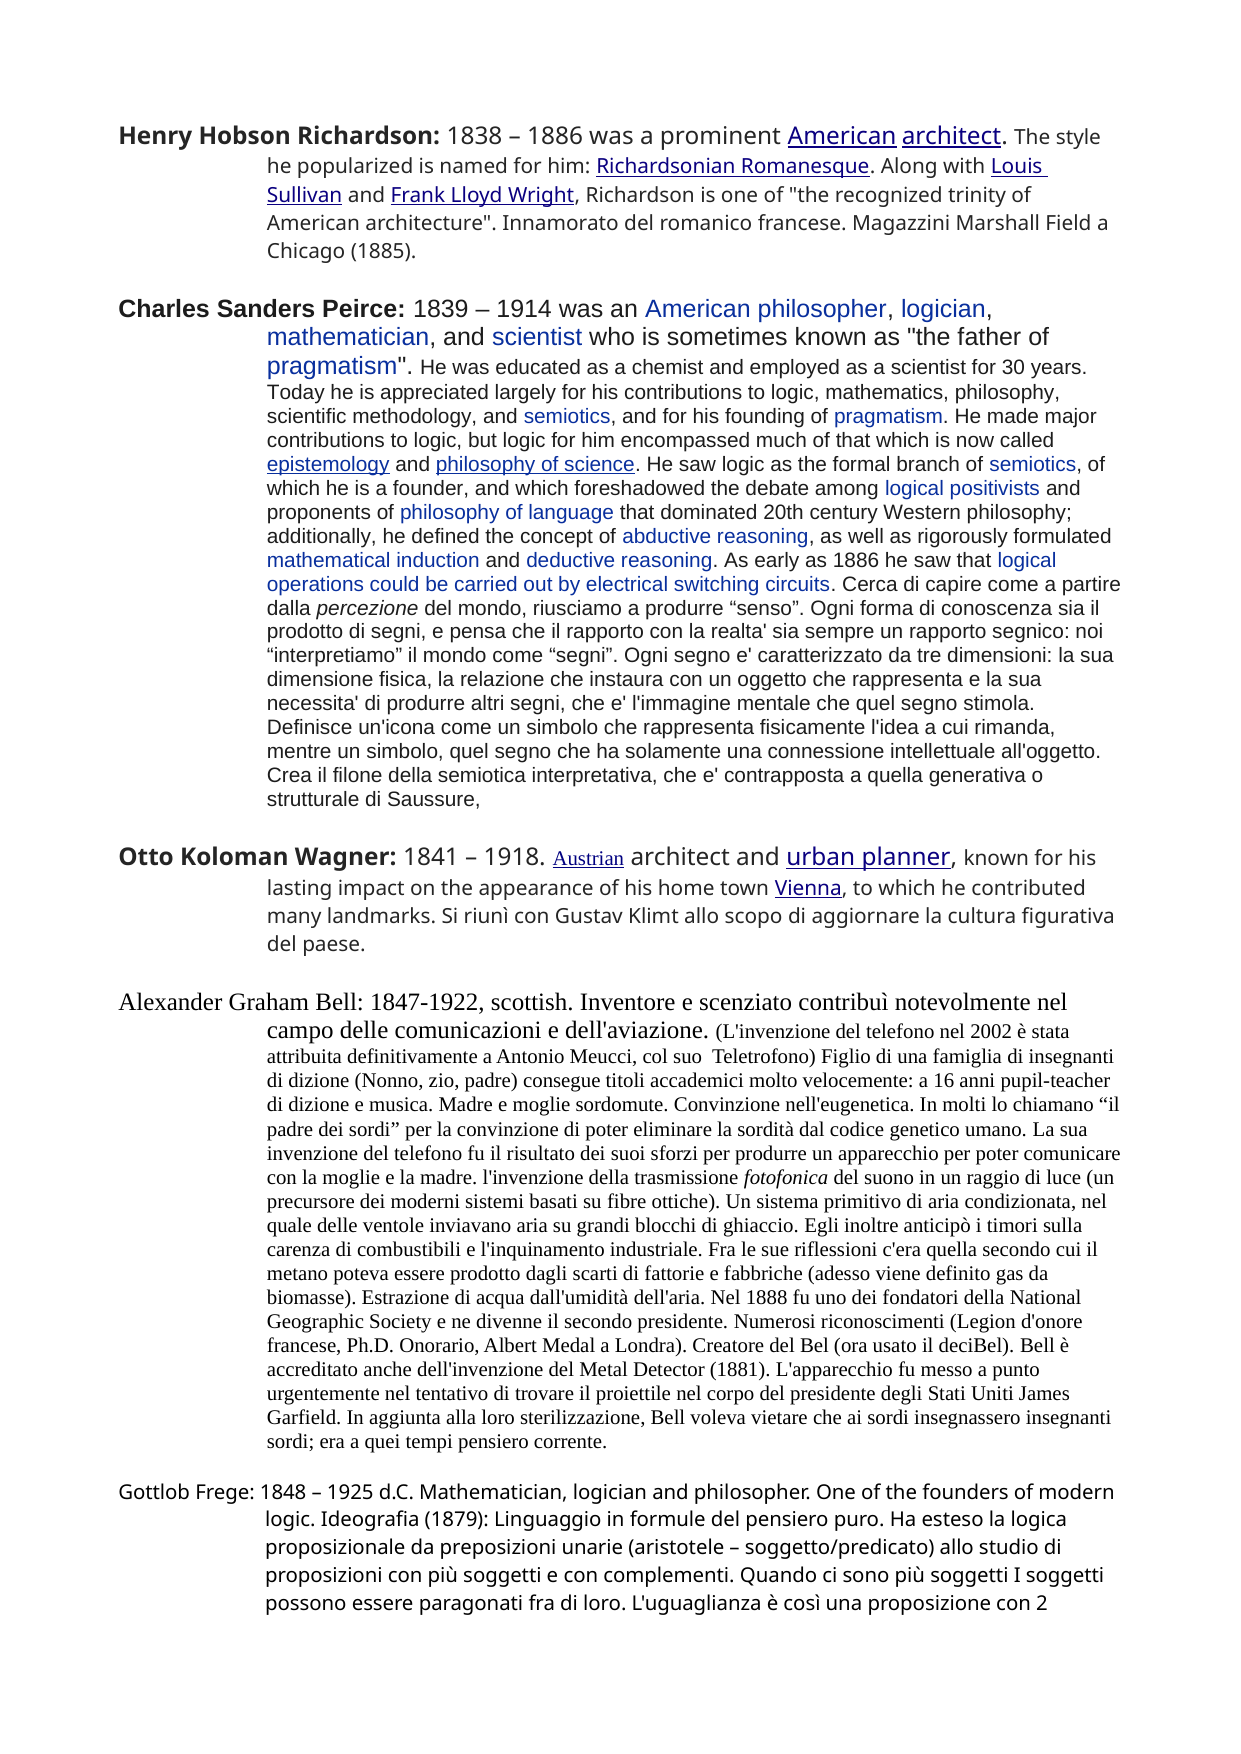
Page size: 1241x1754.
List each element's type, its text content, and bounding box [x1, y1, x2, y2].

text Gottlob Frege: 1848 – 1925 d.C. Mathematician, logician and philosopher. One of the founders of modern logic. Ideografia (1879): Linguaggio in formule del pensiero puro. Ha esteso la logica proposizionale da preposizioni unarie (aristotele – soggetto/predicato) allo studio di proposizioni con più soggetti e con complementi. Quando ci sono più soggetti I soggetti possono essere paragonati fra di loro. L'uguaglianza è così una proposizione con 2 [118, 1477, 1122, 1616]
text Alexander Graham Bell: 1847-1922, scottish. Inventore e scenziato contribuì notevolmente nel campo delle comunicazioni e dell'aviazione. (L'invenzione del telefono nel 2002 è stata attribuita definitivamente a Antonio Meucci, col suo Teletrofono) Figlio di una famiglia di insegnanti di dizione (Nonno, zio, padre) consegue titoli accademici molto velocemente: a 16 anni pupil-teacher di dizione e musica. Madre e moglie sordomute. Convinzione nell'eugenetica. In molti lo chiamano “il padre dei sordi” per la convinzione di poter eliminare la sordità dal codice genetico umano. La sua invenzione del telefono fu il risultato dei suoi sforzi per produrre un apparecchio per poter comunicare con la moglie e la madre. l'invenzione della trasmissione fotofonica del suono in un raggio di luce (un precursore dei moderni sistemi basati su fibre ottiche). Un sistema primitivo di aria condizionata, nel quale delle ventole inviavano aria su grandi blocchi di ghiaccio. Egli inoltre anticipò i timori sulla carenza di combustibili e l'inquinamento industriale. Fra le sue riflessioni c'era quella secondo cui il metano poteva essere prodotto dagli scarti di fattorie e fabbriche (adesso viene definito gas da biomasse). Estrazione di acqua dall'umidità dell'aria. Nel 1888 fu uno dei fondatori della National Geographic Society e ne divenne il secondo presidente. Numerosi riconoscimenti (Legion d'onore francese, Ph.D. Onorario, Albert Medal a Londra). Creatore del Bel (ora usato il deciBel). Bell è accreditato anche dell'invenzione del Metal Detector (1881). L'apparecchio fu messo a punto urgentemente nel tentativo di trovare il proiettile nel corpo del presidente degli Stati Uniti James Garfield. In aggiunta alla loro sterilizzazione, Bell voleva vietare che ai sordi insegnassero insegnanti sordi; era a quei tempi pensiero corrente. [118, 987, 1122, 1453]
text Henry Hobson Richardson: 1838 – 1886 was a prominent American architect. The style he popularized is named for him: Richardsonian Romanesque. Along with Louis Sullivan and Frank Lloyd Wright, Richardson is one of "the recognized trinity of American architecture". Innamorato del romanico francese. Magazzini Marshall Field a Chicago (1885). [118, 118, 1122, 265]
text Charles Sanders Peirce: 1839 – 1914 was an American philosopher, logician, mathematician, and scientist who is sometimes known as "the father of pragmatism". He was educated as a chemist and employed as a scientist for 30 years. Today he is appreciated largely for his contributions to logic, mathematics, philosophy, scientific methodology, and semiotics, and for his founding of pragmatism. He made major contributions to logic, but logic for him encompassed much of that which is now called epistemology and philosophy of science. He saw logic as the formal branch of semiotics, of which he is a founder, and which foreshadowed the debate among logical positivists and proponents of philosophy of language that dominated 20th century Western philosophy; additionally, he defined the concept of abductive reasoning, as well as rigorously formulated mathematical induction and deductive reasoning. As early as 1886 he saw that logical operations could be carried out by electrical switching circuits. Cerca di capire come a partire dalla percezione del mondo, riusciamo a produrre “senso”. Ogni forma di conoscenza sia il prodotto di segni, e pensa che il rapporto con la realta' sia sempre un rapporto segnico: noi “interpretiamo” il mondo come “segni”. Ogni segno e' caratterizzato da tre dimensioni: la sua dimensione fisica, la relazione che instaura con un oggetto che rappresenta e la sua necessita' di produrre altri segni, che e' l'immagine mentale che quel segno stimola. Definisce un'icona come un simbolo che rappresenta fisicamente l'idea a cui rimanda, mentre un simbolo, quel segno che ha solamente una connessione intellettuale all'oggetto. Crea il filone della semiotica interpretativa, che e' contrapposta a quella generativa o strutturale di Saussure, [118, 293, 1122, 811]
text Otto Koloman Wagner: 1841 – 1918. Austrian architect and urban planner, known for his lasting impact on the appearance of his home town Vienna, to which he contributed many landmarks. Si riunì con Gustav Klimt allo scopo di aggiornare la cultura figurativa del paese. [118, 839, 1122, 958]
